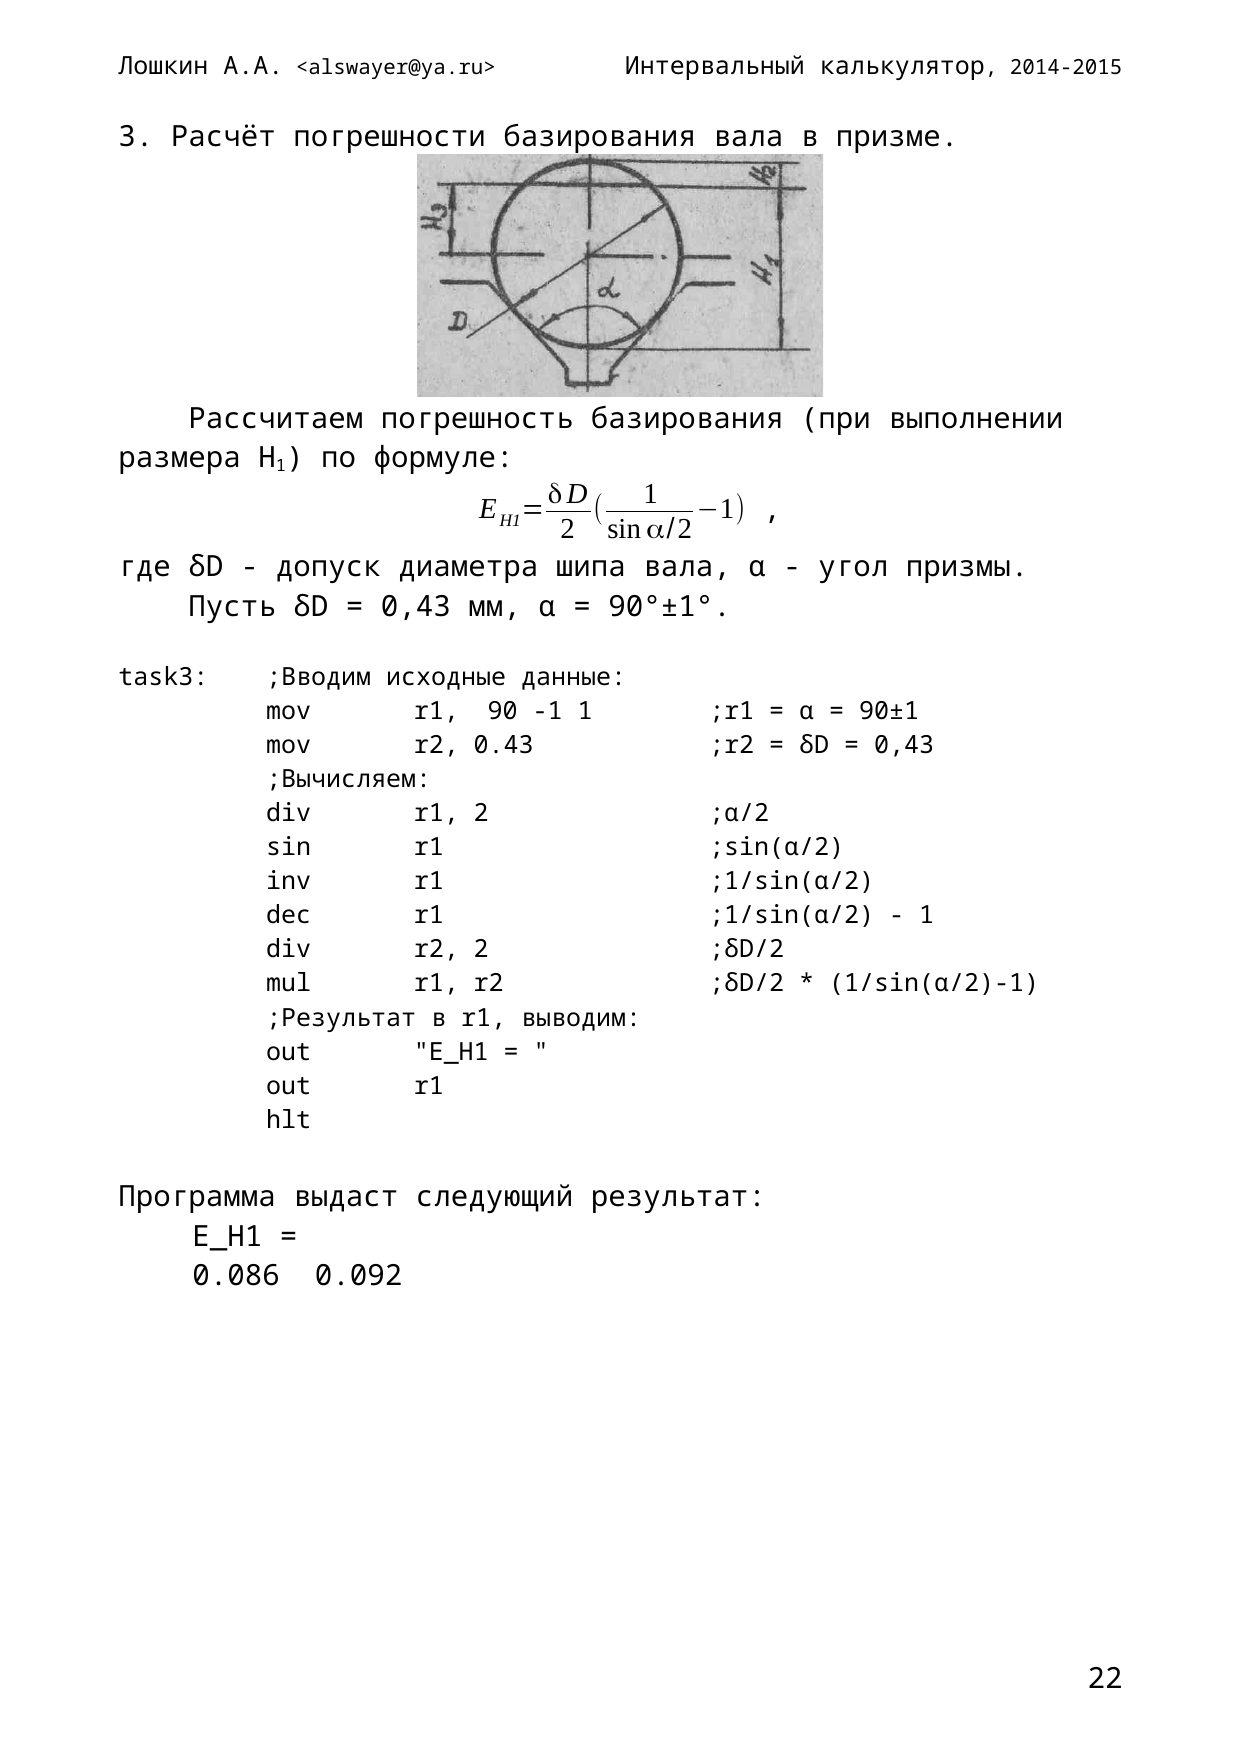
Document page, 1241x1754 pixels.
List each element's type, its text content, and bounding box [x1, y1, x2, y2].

text 3. Расчёт погрешности базирования вала в призме. [118, 115, 1122, 155]
text out "E_H1 = " [118, 1033, 1122, 1067]
text E_H1 = [118, 1215, 1122, 1254]
picture [417, 154, 824, 397]
text Рассчитаем погрешность базирования (при выполнении размера H1) по формуле: [118, 397, 1122, 476]
text ;Вычисляем: [118, 761, 1122, 795]
text sin r1 ;sin(α/2) [118, 829, 1122, 863]
text ;Результат в r1, выводим: [118, 999, 1122, 1033]
text div r1, 2 ;α/2 [118, 795, 1122, 829]
text hlt [118, 1101, 1122, 1135]
text mov r1, 90 -1 1 ;r1 = α = 90±1 [118, 693, 1122, 727]
text Пусть δD = 0,43 мм, α = 90°±1°. [118, 585, 1122, 624]
text 0.086 0.092 [118, 1254, 1122, 1294]
text inv r1 ;1/sin(α/2) [118, 863, 1122, 897]
text mov r2, 0.43 ;r2 = δD = 0,43 [118, 727, 1122, 761]
text div r2, 2 ;δD/2 [118, 931, 1122, 965]
text Программа выдаст следующий результат: [118, 1175, 1122, 1215]
text , [118, 476, 1122, 545]
text mul r1, r2 ;δD/2 * (1/sin(α/2)-1) [118, 965, 1122, 999]
text где δD - допуск диаметра шипа вала, α - угол призмы. [118, 545, 1122, 585]
text dec r1 ;1/sin(α/2) - 1 [118, 897, 1122, 931]
text task3: ;Вводим исходные данные: [118, 658, 1122, 693]
text out r1 [118, 1067, 1122, 1101]
